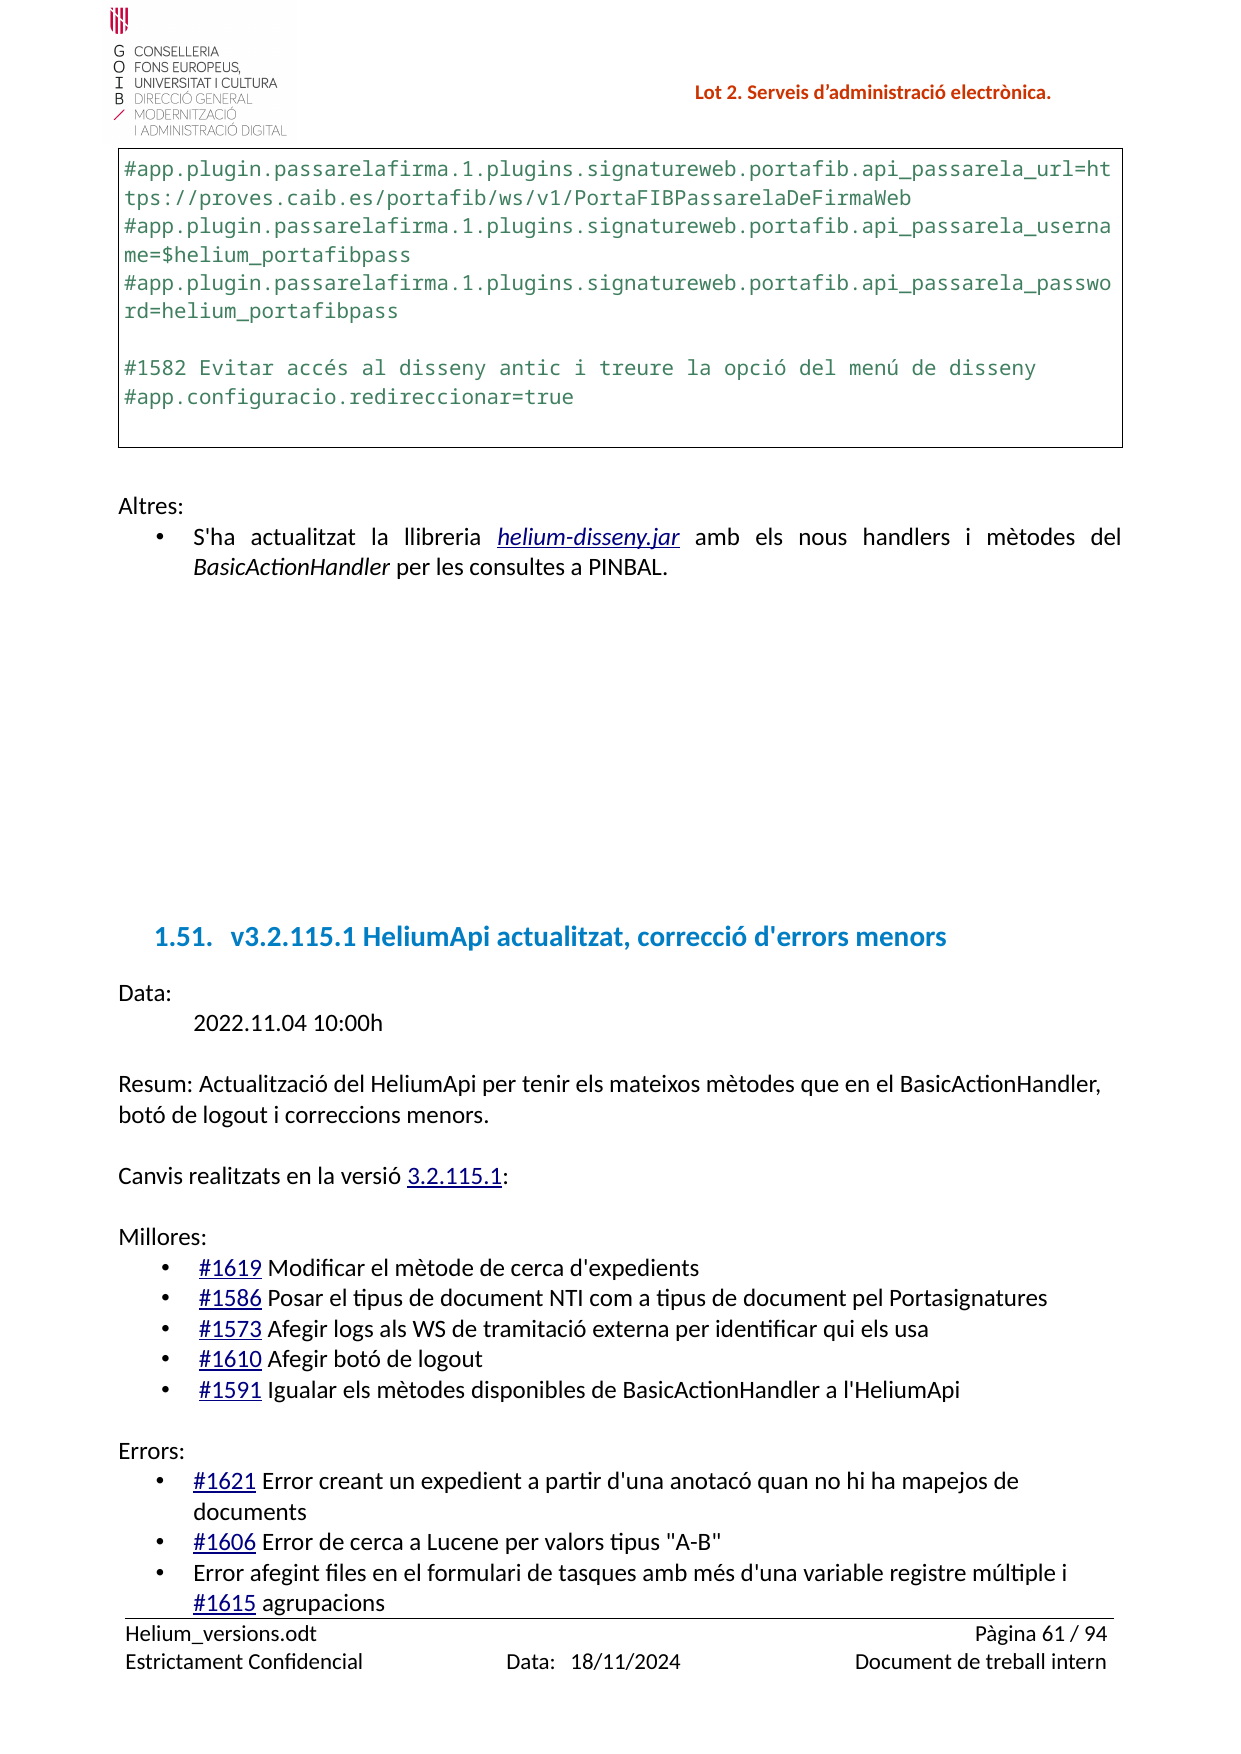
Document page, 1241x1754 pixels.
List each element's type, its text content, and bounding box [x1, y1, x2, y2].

text Errors: [118, 1435, 1122, 1465]
subtitle v3.2.115.1 HeliumApi actualitzat, correcció d'errors menors [153, 918, 1122, 953]
text Altres: [118, 490, 1122, 521]
list #1606 Error de cerca a Lucene per valors tipus "A-B" [156, 1526, 1122, 1557]
text Millores: [118, 1221, 1122, 1252]
list #1619 Modificar el mètode de cerca d'expedients [161, 1252, 1122, 1282]
table_header #app.plugin.passarelafirma.1.plugins.signatureweb.portafib.api_passarela_url=https://proves.caib.es/portafib/ws/v1/PortaFIBPassarelaDeFirmaWeb #app.plugin.passarelafirma.1.plugins.signatureweb.portafib.api_passarela_username=$helium_portafibpass #app.plugin.passarelafirma.1.plugins.signatureweb.portafib.api_passarela_password=helium_portafibpass #1582 Evitar accés al disseny antic i treure la opció del menú de disseny #app.configuracio.redireccionar=true [119, 149, 1122, 447]
list #1610 Afegir botó de logout [161, 1343, 1122, 1374]
text Resum: Actualització del HeliumApi per tenir els mateixos mètodes que en el BasicActionHandler, botó de logout i correccions menors. [118, 1068, 1122, 1129]
text Canvis realitzats en la versió 3.2.115.1: [118, 1160, 1122, 1191]
text Data: [118, 977, 1122, 1007]
list S'ha actualitzat la llibreria helium-disseny.jar amb els nous handlers i mètodes del BasicActionHandler per les consultes a PINBAL. [156, 521, 1122, 582]
list Error afegint files en el formulari de tasques amb més d'una variable registre múltiple i #1615 agrupacions [156, 1557, 1122, 1618]
list #1573 Afegir logs als WS de tramitació externa per identificar qui els usa [161, 1313, 1122, 1343]
text 2022.11.04 10:00h [118, 1007, 1122, 1038]
list #1621 Error creant un expedient a partir d'una anotacó quan no hi ha mapejos de documents [156, 1465, 1122, 1526]
list #1591 Igualar els mètodes disponibles de BasicActionHandler a l'HeliumApi [161, 1374, 1122, 1404]
list #1586 Posar el tipus de document NTI com a tipus de document pel Portasignatures [161, 1282, 1122, 1313]
picture [100, 0, 297, 144]
